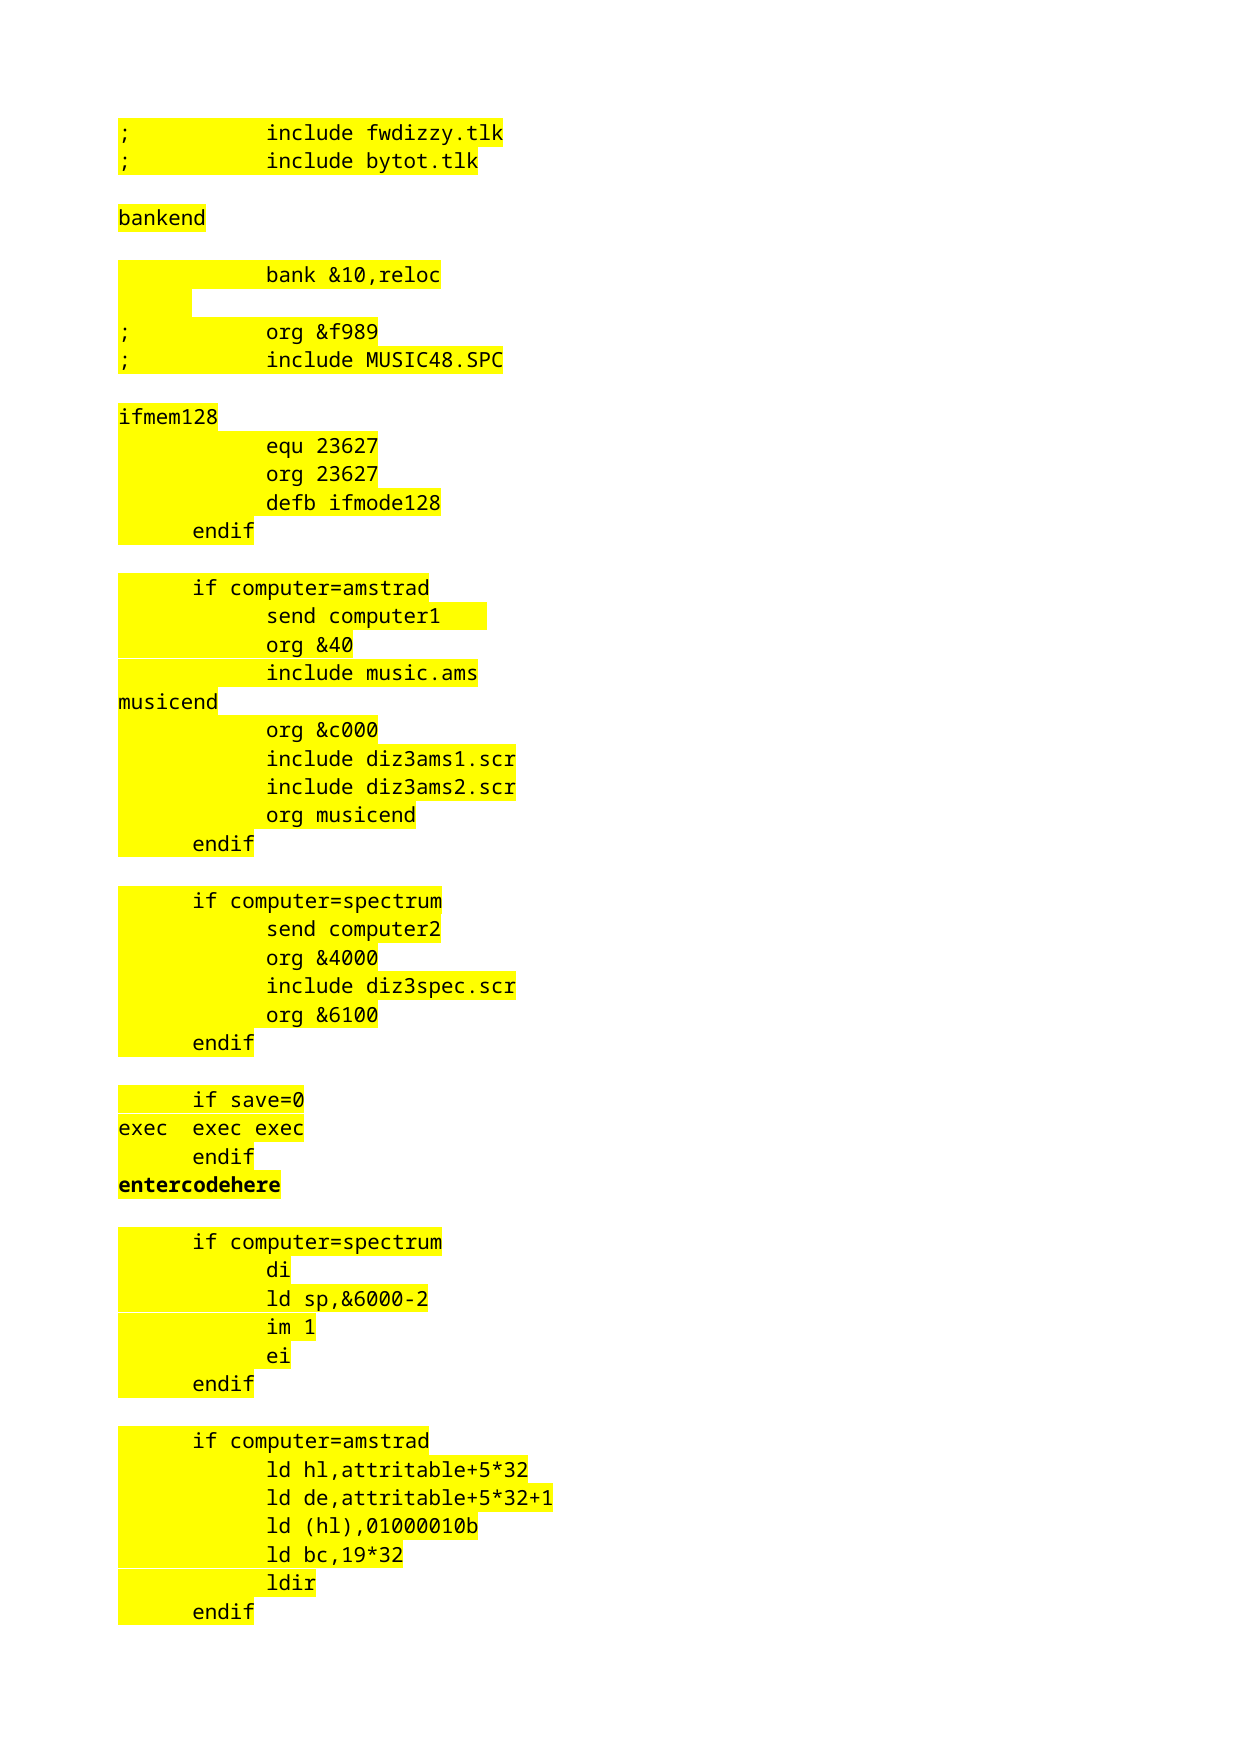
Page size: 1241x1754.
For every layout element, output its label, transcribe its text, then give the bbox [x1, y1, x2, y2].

text bank &10,reloc [118, 260, 1122, 289]
text if computer=spectrum [118, 886, 1122, 914]
text if computer=spectrum [118, 1227, 1122, 1256]
text endif [118, 1369, 1122, 1398]
text org &40 [118, 630, 1122, 658]
text entercodehere [118, 1170, 1122, 1199]
text if save=0 [118, 1085, 1122, 1113]
text include diz3ams1.scr [118, 744, 1122, 772]
text ld de,attritable+5*32+1 [118, 1483, 1122, 1512]
text musicend [118, 687, 1122, 715]
text org &c000 [118, 715, 1122, 744]
text include diz3ams2.scr [118, 772, 1122, 801]
text if computer=amstrad [118, 573, 1122, 602]
text endif [118, 516, 1122, 545]
text ld sp,&6000-2 [118, 1284, 1122, 1312]
text send computer1 [118, 602, 1122, 630]
text org &4000 [118, 943, 1122, 971]
text include diz3spec.scr [118, 971, 1122, 1000]
text ifmem128 [118, 402, 1122, 431]
text bankend [118, 203, 1122, 232]
text ; include MUSIC48.SPC [118, 346, 1122, 374]
text endif [118, 829, 1122, 857]
text org 23627 [118, 459, 1122, 488]
text ; include fwdizzy.tlk [118, 118, 1122, 147]
text exec exec exec [118, 1113, 1122, 1142]
text endif [118, 1597, 1122, 1625]
text include music.ams [118, 658, 1122, 687]
text org &6100 [118, 1000, 1122, 1028]
text endif [118, 1028, 1122, 1057]
text ldir [118, 1568, 1122, 1597]
text im 1 [118, 1312, 1122, 1341]
text ld bc,19*32 [118, 1540, 1122, 1568]
text ld (hl),01000010b [118, 1512, 1122, 1540]
text ; include bytot.tlk [118, 147, 1122, 175]
text equ 23627 [118, 431, 1122, 459]
text defb ifmode128 [118, 488, 1122, 516]
text org musicend [118, 801, 1122, 829]
text send computer2 [118, 914, 1122, 943]
text endif [118, 1142, 1122, 1170]
text if computer=amstrad [118, 1426, 1122, 1455]
text ld hl,attritable+5*32 [118, 1455, 1122, 1483]
text ei [118, 1341, 1122, 1369]
text di [118, 1256, 1122, 1284]
text ; org &f989 [118, 317, 1122, 346]
